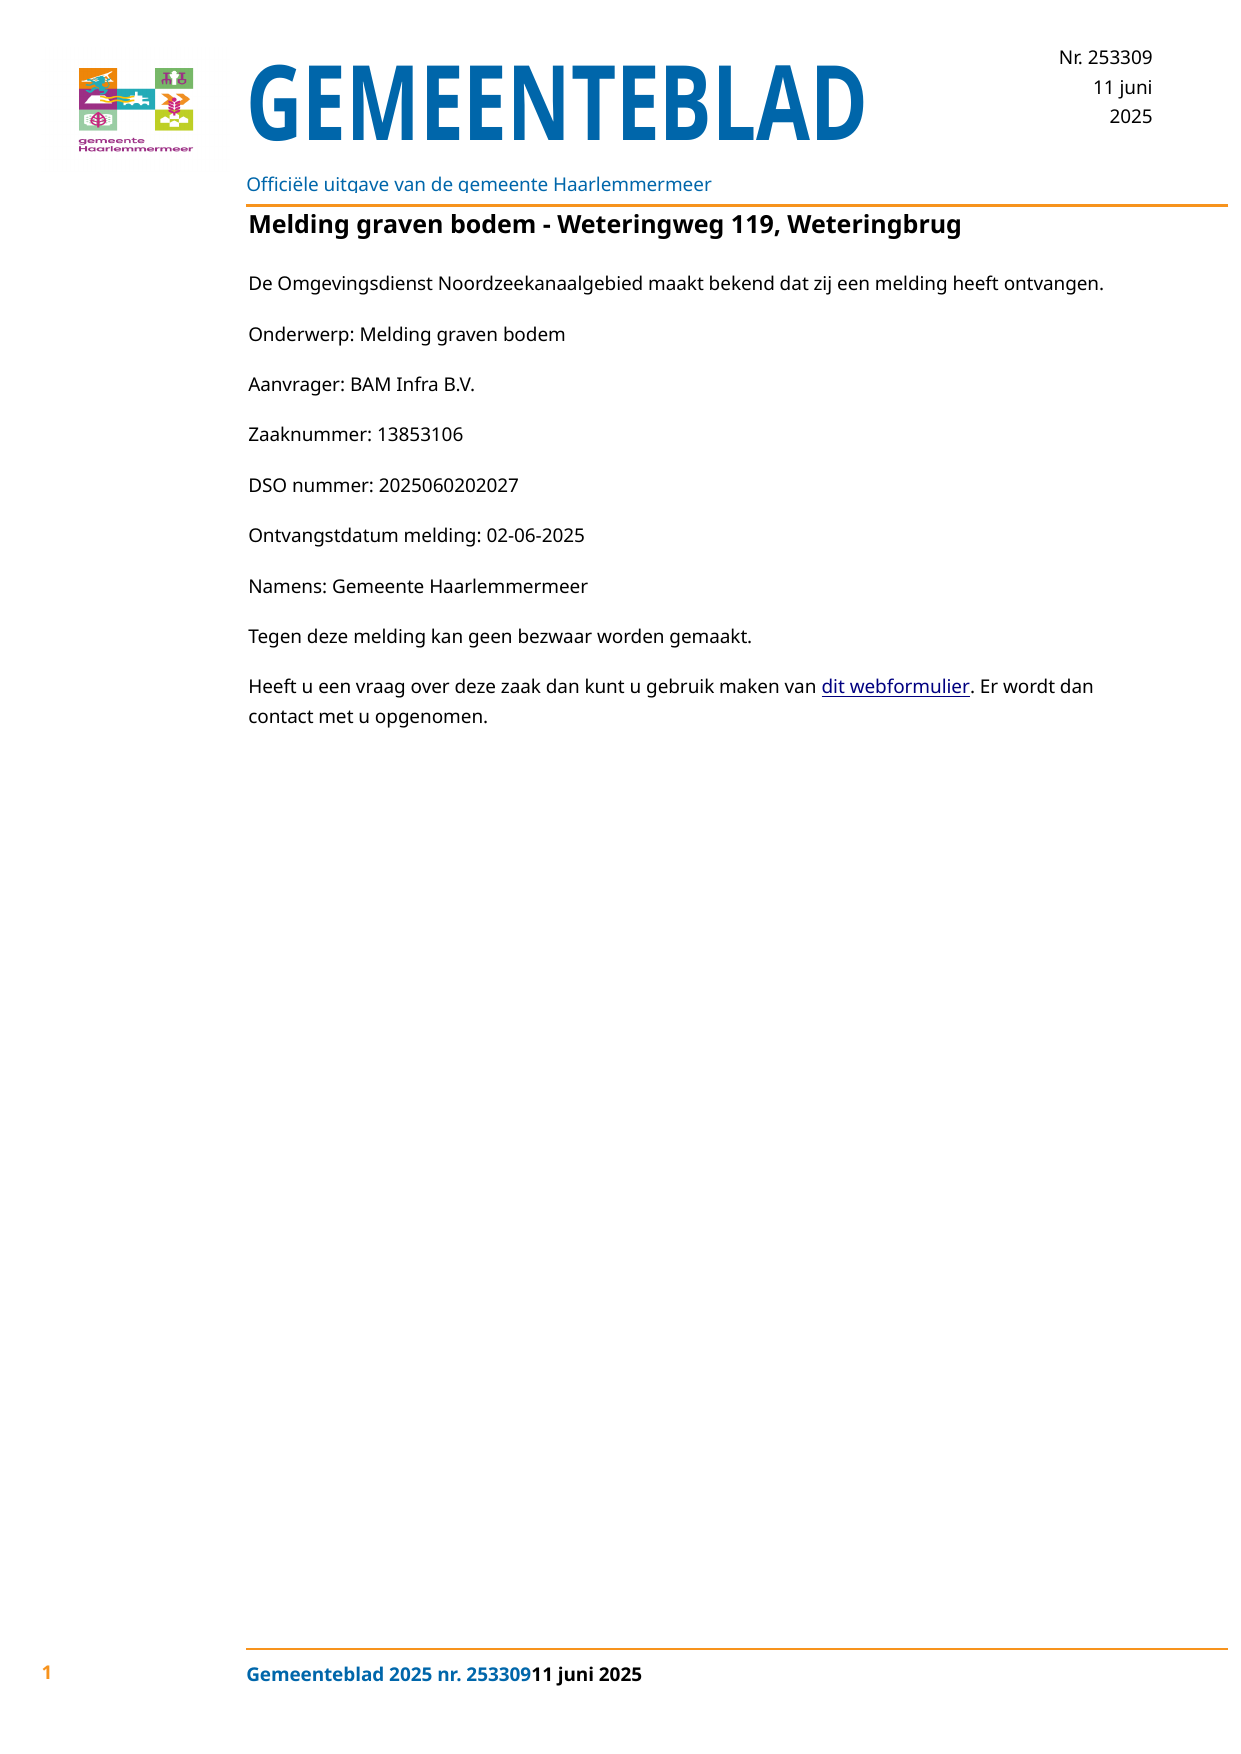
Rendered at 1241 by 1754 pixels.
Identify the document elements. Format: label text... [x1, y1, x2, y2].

text Namens: Gemeente Haarlemmermeer [248, 573, 1152, 598]
text DSO nummer: 2025060202027 [248, 472, 1152, 498]
text Ontvangstdatum melding: 02-06-2025 [248, 522, 1152, 548]
text De Omgevingsdienst Noordzeekanaalgebied maakt bekend dat zij een melding heeft ontvangen. [248, 270, 1152, 296]
text Tegen deze melding kan geen bezwaar worden gemaakt. [248, 623, 1152, 649]
picture [41, 47, 231, 172]
text Zaaknummer: 13853106 [248, 422, 1152, 447]
text Aanvrager: BAM Infra B.V. [248, 371, 1152, 397]
text Heeft u een vraag over deze zaak dan kunt u gebruik maken van dit webformulier. Er wordt dan contact met u opgenomen. [248, 674, 1152, 729]
text Melding graven bodem - Weteringweg 119, Weteringbrug [248, 207, 1152, 241]
text Onderwerp: Melding graven bodem [248, 321, 1152, 346]
